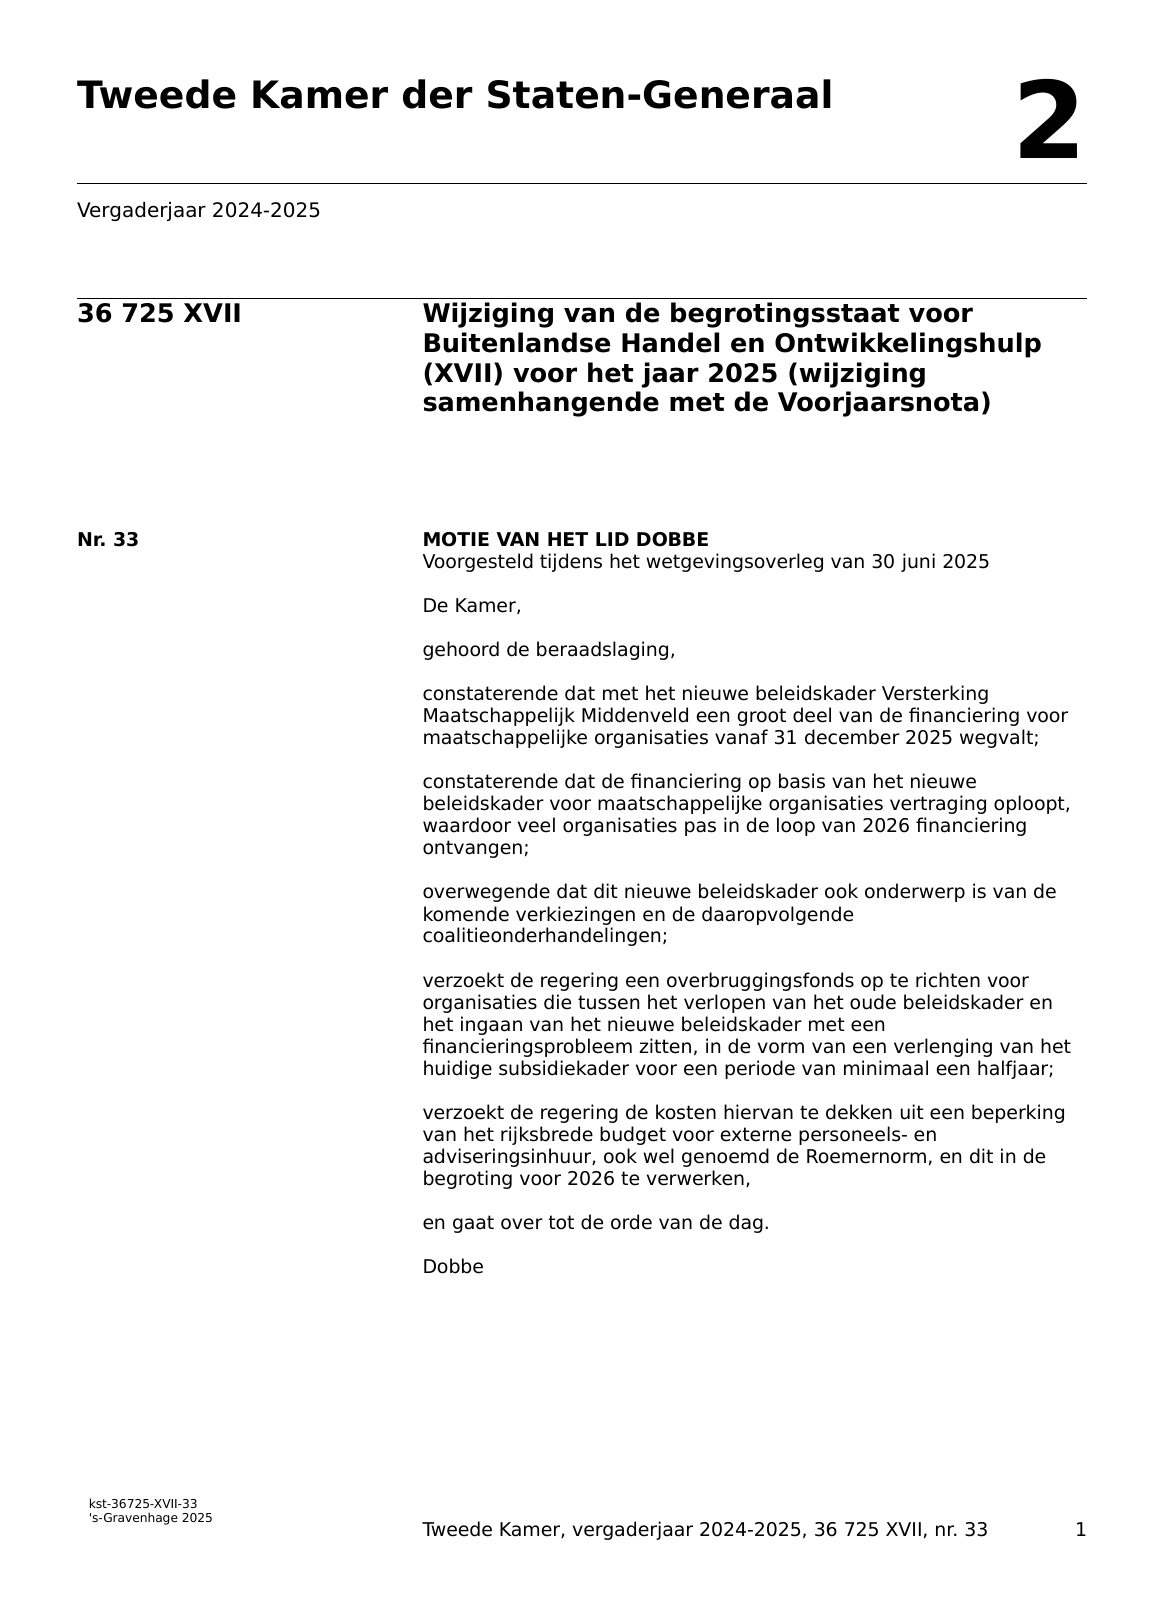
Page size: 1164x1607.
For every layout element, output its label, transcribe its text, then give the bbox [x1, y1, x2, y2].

table_header 2 [886, 59, 1087, 183]
text verzoekt de regering de kosten hiervan te dekken uit een beperking van het rijksbrede budget voor externe personeels- en adviseringsinhuur, ook wel genoemd de Roemernorm, en dit in de begroting voor 2026 te verwerken, [422, 1102, 1087, 1189]
text constaterende dat de financiering op basis van het nieuwe beleidskader voor maatschappelijke organisaties vertraging oploopt, waardoor veel organisaties pas in de loop van 2026 financiering ontvangen; [422, 771, 1087, 859]
table_cell Vergaderjaar 2024-2025 [77, 184, 1087, 298]
text 's-Gravenhage 2025 [88, 1511, 323, 1525]
table_header Tweede Kamer der Staten-Generaal [77, 59, 886, 183]
subtitle 36 725 XVII Wijziging van de begrotingsstaat voor Buitenlandse Handel en Ontwikkelingshulp (XVII) voor het jaar 2025 (wijziging samenhangende met de Voorjaarsnota) [77, 299, 1087, 418]
text kst-36725-XVII-33 [88, 1497, 323, 1511]
text De Kamer, [422, 595, 1087, 617]
text overwegende dat dit nieuwe beleidskader ook onderwerp is van de komende verkiezingen en de daaropvolgende coalitieonderhandelingen; [422, 881, 1087, 947]
subtitle Nr. 33 MOTIE VAN HET LID DOBBE [77, 529, 1087, 551]
text Dobbe [422, 1256, 1087, 1278]
text verzoekt de regering een overbruggingsfonds op te richten voor organisaties die tussen het verlopen van het oude beleidskader en het ingaan van het nieuwe beleidskader met een financieringsprobleem zitten, in de vorm van een verlenging van het huidige subsidiekader voor een periode van minimaal een halfjaar; [422, 969, 1087, 1079]
text gehoord de beraadslaging, [422, 639, 1087, 661]
text constaterende dat met het nieuwe beleidskader Versterking Maatschappelijk Middenveld een groot deel van de financiering voor maatschappelijke organisaties vanaf 31 december 2025 wegvalt; [422, 683, 1087, 749]
text Voorgesteld tijdens het wetgevingsoverleg van 30 juni 2025 [422, 551, 1087, 573]
text en gaat over tot de orde van de dag. [422, 1212, 1087, 1234]
